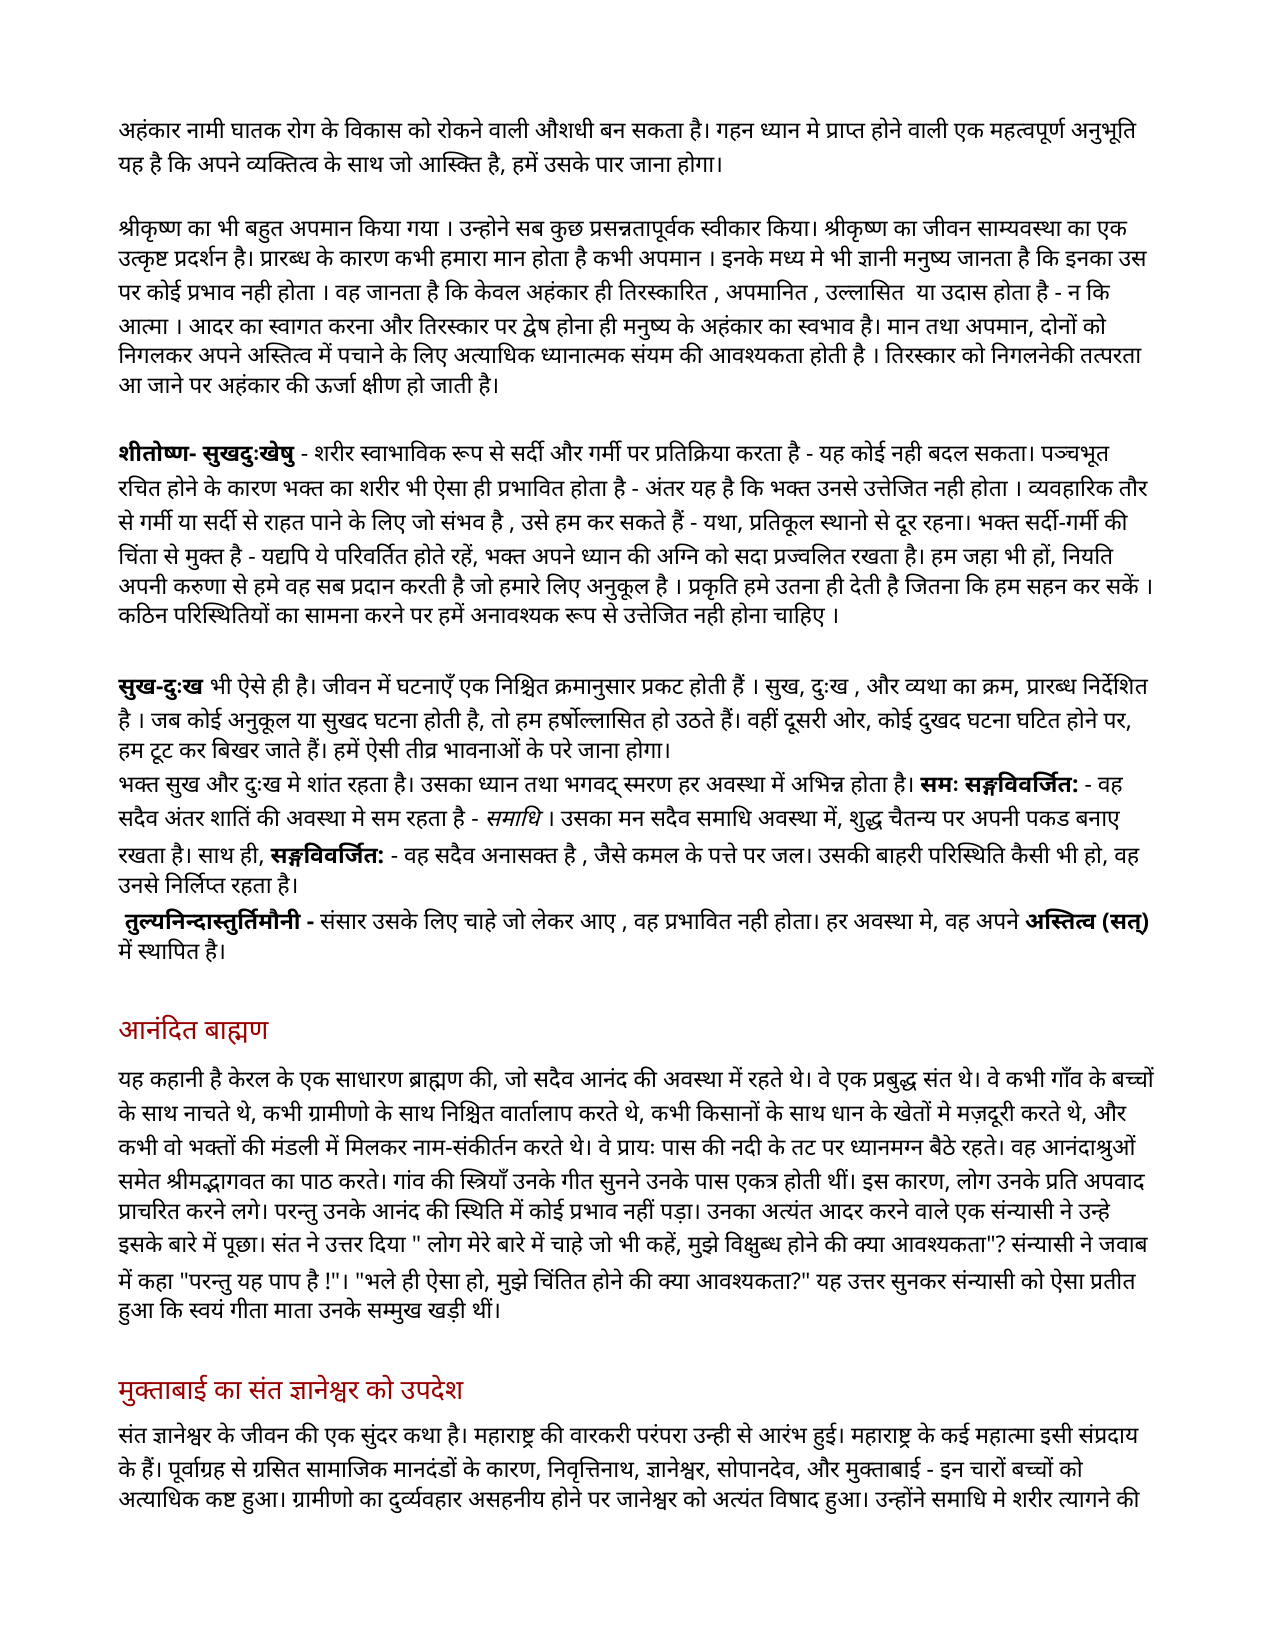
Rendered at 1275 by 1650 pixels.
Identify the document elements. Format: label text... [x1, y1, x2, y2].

text श्रीकृष्ण का भी बहुत अपमान किया गया । उन्होने सब कुछ प्रसन्नतापूर्वक स्वीकार किया। श्रीकृष्ण का जीवन साम्यवस्था का एक उत्कृष्ट प्रदर्शन है। प्रारब्ध के कारण कभी हमारा मान होता है कभी अपमान । इनके मध्य मे भी ज्ञानी मनुष्य जानता है कि इनका उस पर कोई प्रभाव नही होता । वह जानता है कि केवल अहंकार ही तिरस्कारित , अपमानित , उल्लासित या उदास होता है - न कि आत्मा । आदर का स्वागत करना और तिरस्कार पर द्वेष होना ही मनुष्य के अहंकार का स्वभाव है। मान तथा अपमान, दोनों को निगलकर अपने अस्तित्व में पचाने के लिए अत्याधिक ध्यानात्मक संयम की आवश्यकता होती है । तिरस्कार को निगलनेकी तत्परता आ जाने पर अहंकार की ऊर्जा क्षीण हो जाती है। [118, 216, 1157, 403]
text यह कहानी है केरल के एक साधारण ब्राह्मण की, जो सदैव आनंद की अवस्था में रहते थे। वे एक प्रबुद्ध संत थे। वे कभी गाँव के बच्चों के साथ नाचते थे, कभी ग्रामीणो के साथ निश्चित वार्तालाप करते थे, कभी किसानों के साथ धान के खेतों मे मज़दूरी करते थे, और कभी वो भक्तों की मंडली में मिलकर नाम-संकीर्तन करते थे। वे प्रायः पास की नदी के तट पर ध्यानमग्न बैठे रहते। वह आनंदाश्रुओं समेत श्रीमद्भागवत का पाठ करते। गांव की स्त्रियाँ उनके गीत सुनने उनके पास एकत्र होती थीं। इस कारण, लोग उनके प्रति अपवाद प्राचरित करने लगे। परन्तु उनके आनंद की स्थिति में कोई प्रभाव नहीं पड़ा। उनका अत्यंत आदर करने वाले एक संन्यासी ने उन्हे इसके बारे में पूछा। संत ने उत्तर दिया " लोग मेरे बारे में चाहे जो भी कहें, मुझे विक्षुब्ध होने की क्या आवश्यकता"? संन्यासी ने जवाब में कहा "परन्तु यह पाप है !"। "भले ही ऐसा हो, मुझे चिंतित होने की क्या आवश्यकता?" यह उत्तर सुनकर संन्यासी को ऐसा प्रतीत हुआ कि स्वयं गीता माता उनके सम्मुख खड़ी थीं। [118, 1063, 1157, 1328]
text संत ज्ञानेश्वर के जीवन की एक सुंदर कथा है। महाराष्ट्र की वारकरी परंपरा उन्ही से आरंभ हुई। महाराष्ट्र के कई महात्मा इसी संप्रदाय के हैं। पूर्वाग्रह से ग्रसित सामाजिक मानदंडों के कारण, निवृत्तिनाथ, ज्ञानेश्वर, सोपानदेव, और मुक्ताबाई - इन चारों बच्चों को अत्याधिक कष्ट हुआ। ग्रामीणो का दुर्व्यवहार असहनीय होने पर जानेश्वर को अत्यंत विषाद हुआ। उन्होंने समाधि मे शरीर त्यागने की [118, 1423, 1157, 1516]
text अहंकार नामी घातक रोग के विकास को रोकने वाली औशधी बन सकता है। गहन ध्यान मे प्राप्त होने वाली एक महत्वपूर्ण अनुभूति यह है कि अपने व्यक्तित्व के साथ जो आस्क्ति है, हमें उसके पार जाना होगा। [118, 118, 1157, 182]
text सुख-दुःख भी ऐसे ही है। जीवन में घटनाएँ एक निश्चित क्रमानुसार प्रकट होती हैं । सुख, दुःख , और व्यथा का क्रम, प्रारब्ध निर्देशित है । जब कोई अनुकूल या सुखद घटना होती है, तो हम हर्षोल्लासित हो उठते हैं। वहीं दूसरी ओर, कोई दुखद घटना घटित होने पर, हम टूट कर बिखर जाते हैं। हमें ऐसी तीव्र भावनाओं के परे जाना होगा। [118, 667, 1157, 768]
text भक्त सुख और दुःख मे शांत रहता है। उसका ध्यान तथा भगवद् स्मरण हर अवस्था में अभिन्न होता है। समः सङ्गविवर्जित: - वह सदैव अंतर शातिं की अवस्था मे सम रहता है - समाधि । उसका मन सदैव समाधि अवस्था में, शुद्ध चैतन्य पर अपनी पकड बनाए रखता है। साथ ही, सङ्गविवर्जित: - वह सदैव अनासक्त है , जैसे कमल के पत्ते पर जल। उसकी बाहरी परिस्थिति कैसी भी हो, वह उनसे निर्लिप्त रहता है। [118, 768, 1157, 903]
text शीतोष्ण- सुखदुःखेषु - शरीर स्वाभाविक रूप से सर्दी और गर्मी पर प्रतिक्रिया करता है - यह कोई नही बदल सकता। पञ्चभूत रचित होने के कारण भक्त का शरीर भी ऐसा ही प्रभावित होता है - अंतर यह है कि भक्त उनसे उत्तेजित नही होता । व्यवहारिक तौर से गर्मी या सर्दी से राहत पाने के लिए जो संभव है , उसे हम कर सकते हैं - यथा, प्रतिकूल स्थानो से दूर रहना। भक्त सर्दी-गर्मी की चिंता से मुक्त है - यद्यपि ये परिवर्तित होते रहें, भक्त अपने ध्यान की अग्नि को सदा प्रज्वलित रखता है। हम जहा भी हों, नियति अपनी करुणा से हमे वह सब प्रदान करती है जो हमारे लिए अनुकूल है । प्रकृति हमे उतना ही देती है जितना कि हम सहन कर सकें । कठिन परिस्थितियों का सामना करने पर हमें अनावश्यक रूप से उत्तेजित नही होना चाहिए । [118, 437, 1157, 633]
subtitle मुक्ताबाई का संत ज्ञानेश्वर को उपदेश [118, 1375, 1157, 1410]
text तुल्यनिन्दास्तुर्तिमौनी - संसार उसके लिए चाहे जो लेकर आए , वह प्रभावित नही होता। हर अवस्था मे, वह अपने अस्तित्व (सत्) में स्थापित है। [118, 903, 1157, 969]
subtitle आनंदित बाह्मण [118, 1015, 1157, 1051]
